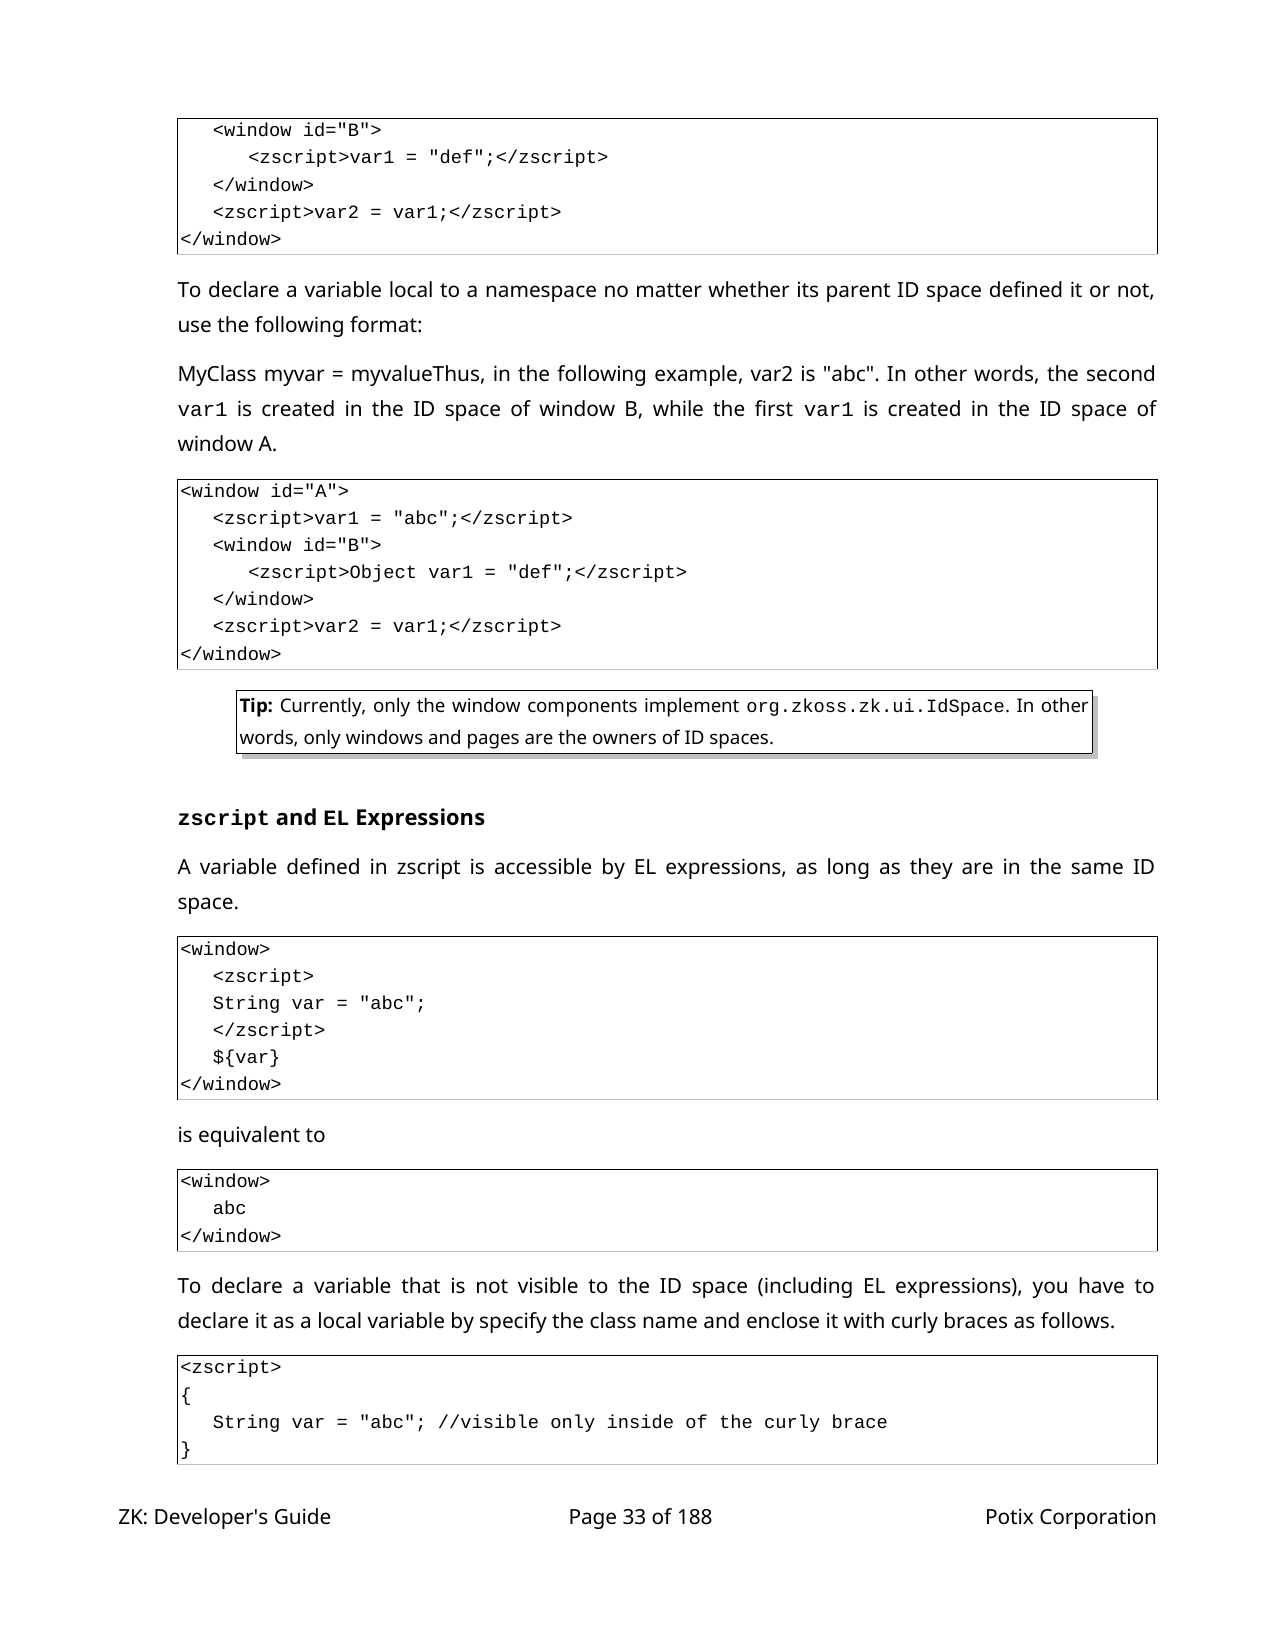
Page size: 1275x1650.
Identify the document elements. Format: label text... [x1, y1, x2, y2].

text <window id="B"> [178, 533, 1157, 557]
subtitle zscript and EL Expressions [177, 802, 1157, 832]
text ${var} [178, 1045, 1157, 1069]
text </window> [178, 227, 1157, 254]
text </window> [178, 172, 1157, 197]
text abc [178, 1196, 1157, 1221]
text <zscript> [178, 1356, 1157, 1380]
text <zscript>var2 = var1;</zscript> [178, 200, 1157, 224]
text MyClass myvar = myvalueThus, in the following example, var2 is "abc". In other words, the second var1 is created in the ID space of window B, while the first var1 is created in the ID space of window A. [177, 359, 1157, 458]
text </window> [178, 642, 1157, 669]
text To declare a variable that is not visible to the ID space (including EL expressions), you have to declare it as a local variable by specify the class name and enclose it with curly braces as follows. [177, 1271, 1157, 1335]
text <zscript>var1 = "abc";</zscript> [178, 506, 1157, 530]
text A variable defined in zscript is accessible by EL expressions, as long as they are in the same ID space. [177, 852, 1157, 916]
text { [178, 1383, 1157, 1407]
text <window> [178, 937, 1157, 961]
text <zscript>var1 = "def";</zscript> [178, 145, 1157, 169]
text </window> [178, 1072, 1157, 1099]
text <zscript> [178, 963, 1157, 988]
text } [178, 1437, 1157, 1464]
text String var = "abc"; [178, 991, 1157, 1015]
text Tip: Currently, only the window components implement org.zkoss.zk.ui.IdSpace. In other words, only windows and pages are the owners of ID spaces. [237, 691, 1092, 753]
text </window> [178, 587, 1157, 611]
text </window> [178, 1223, 1157, 1251]
text <window> [178, 1170, 1157, 1193]
text To declare a variable local to a namespace no matter whether its parent ID space defined it or not, use the following format: [177, 275, 1157, 338]
text <zscript>Object var1 = "def";</zscript> [178, 560, 1157, 584]
text </zscript> [178, 1018, 1157, 1042]
text <zscript>var2 = var1;</zscript> [178, 614, 1157, 639]
text <window id="B"> [178, 119, 1157, 142]
text is equivalent to [177, 1120, 1157, 1148]
text <window id="A"> [178, 480, 1157, 503]
text String var = "abc"; //visible only inside of the curly brace [178, 1410, 1157, 1434]
